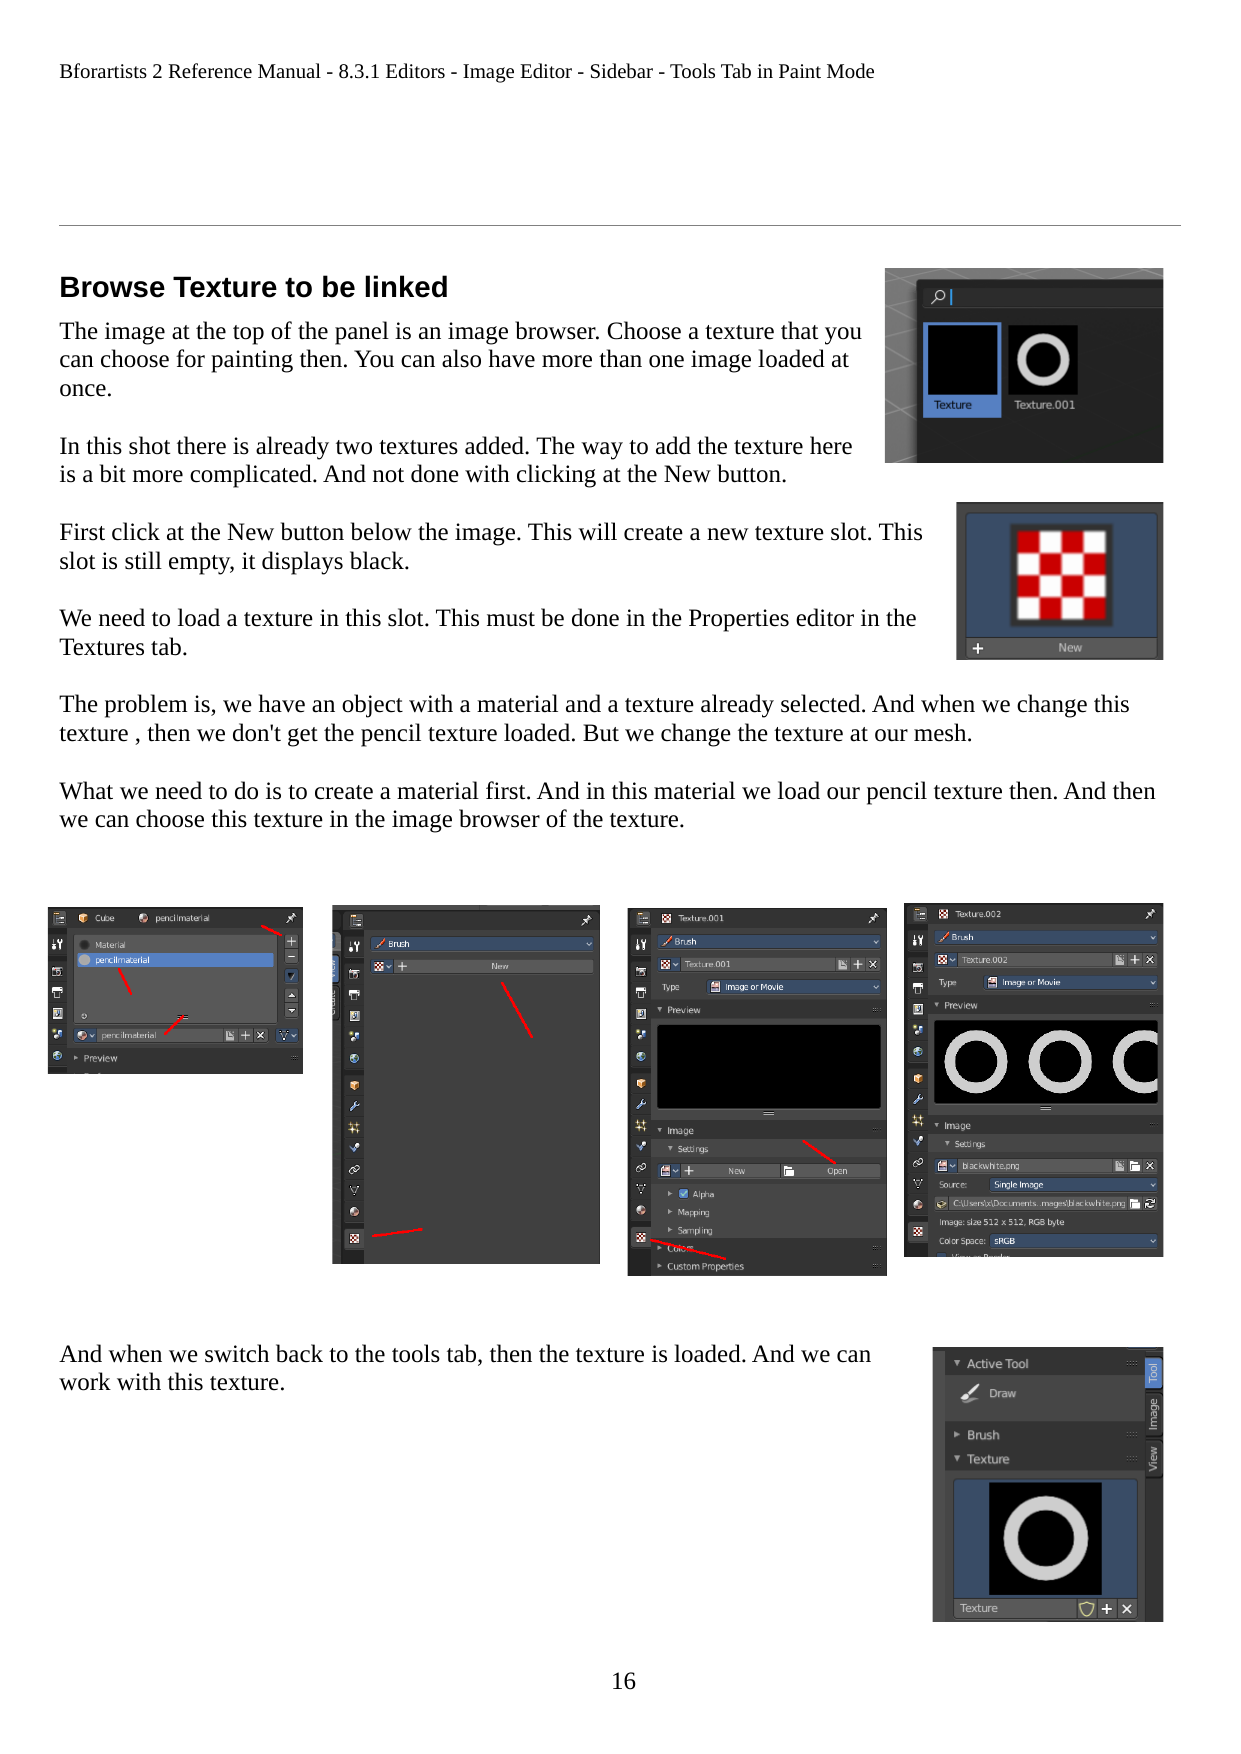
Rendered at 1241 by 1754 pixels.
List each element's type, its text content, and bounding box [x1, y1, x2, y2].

picture [956, 502, 1164, 660]
text What we need to do is to create a material first. And in this material we load our pencil texture then. And then we can choose this texture in the image browser of the texture. [59, 776, 1181, 833]
picture [627, 908, 887, 1276]
picture [932, 1347, 1164, 1622]
text In this shot there is already two textures added. The way to add the texture here is a bit more complicated. And not done with clicking at the New button. [59, 431, 1181, 488]
subtitle Browse Texture to be linked [59, 269, 884, 303]
text We need to load a texture in this slot. This must be done in the Properties editor in the Textures tab. [59, 603, 1181, 661]
picture [904, 903, 1164, 1257]
text The problem is, we have an object with a material and a texture already selected. And when we change this texture , then we don't get the pencil texture loaded. But we change the texture at our mesh. [59, 689, 1181, 747]
text The image at the top of the panel is an image browser. Choose a texture that you can choose for painting then. You can also have more than one image loaded at once. [59, 316, 884, 402]
picture [884, 268, 1164, 463]
text And when we switch back to the tools tab, then the texture is loaded. And we can work with this texture. [59, 1339, 1181, 1396]
subtitle [1164, 269, 1181, 303]
picture [47, 907, 303, 1074]
text First click at the New button below the image. This will create a new texture slot. This slot is still empty, it displays black. [59, 517, 956, 574]
picture [332, 905, 600, 1264]
